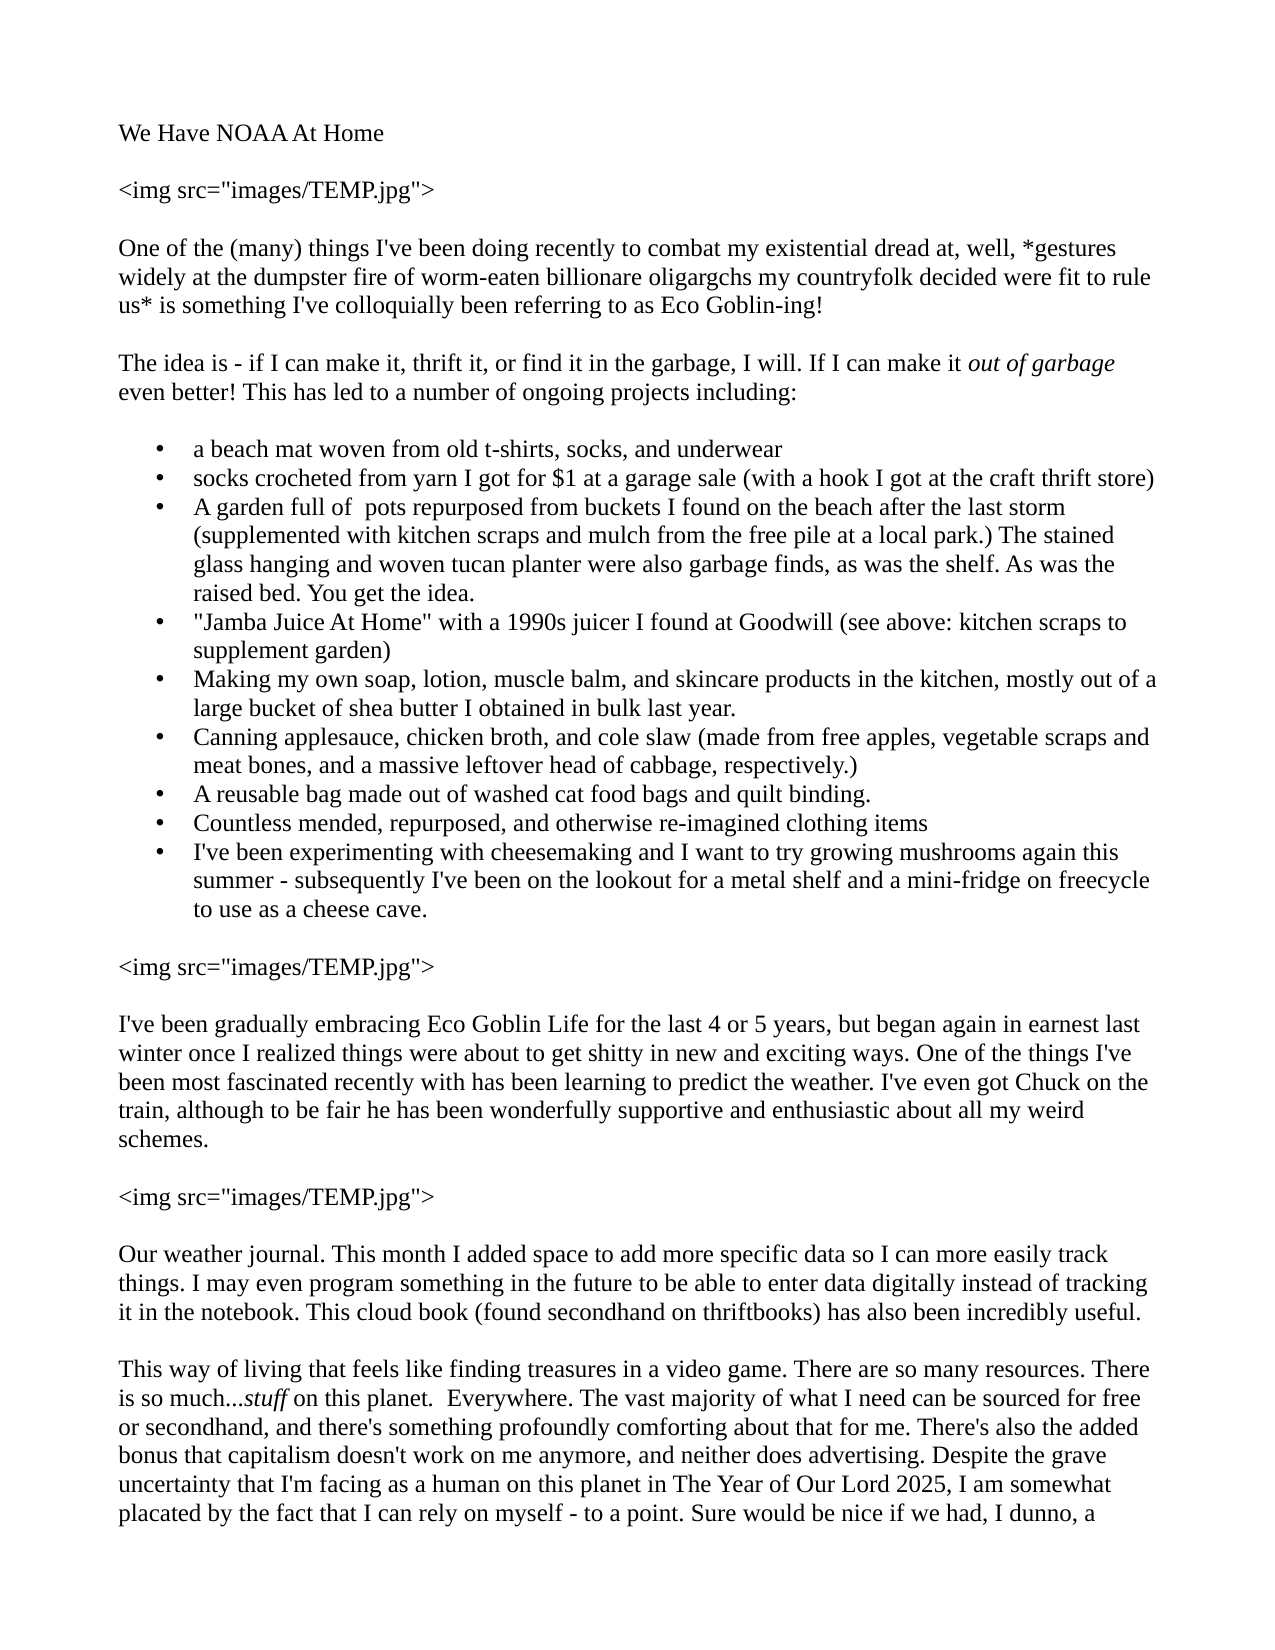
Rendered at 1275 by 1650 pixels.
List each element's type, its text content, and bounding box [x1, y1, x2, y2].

list Making my own soap, lotion, muscle balm, and skincare products in the kitchen, mostly out of a large bucket of shea butter I obtained in bulk last year. [156, 664, 1157, 722]
list a beach mat woven from old t-shirts, socks, and underwear [156, 434, 1157, 463]
list A reusable bag made out of washed cat food bags and quilt binding. [156, 779, 1157, 808]
list Canning applesauce, chicken broth, and cole slaw (made from free apples, vegetable scraps and meat bones, and a massive leftover head of cabbage, respectively.) [156, 722, 1157, 779]
list Countless mended, repurposed, and otherwise re-imagined clothing items [156, 808, 1157, 837]
text <img src="images/TEMP.jpg"> [118, 952, 1157, 981]
text Our weather journal. This month I added space to add more specific data so I can more easily track things. I may even program something in the future to be able to enter data digitally instead of tracking it in the notebook. This cloud book (found secondhand on thriftbooks) has also been incredibly useful. [118, 1239, 1157, 1326]
text <img src="images/TEMP.jpg"> [118, 176, 1157, 204]
text The idea is - if I can make it, thrift it, or find it in the garbage, I will. If I can make it out of garbage even better! This has led to a number of ongoing projects including: [118, 348, 1157, 406]
list A garden full of pots repurposed from buckets I found on the beach after the last storm (supplemented with kitchen scraps and mulch from the free pile at a local park.) The stained glass hanging and woven tucan planter were also garbage finds, as was the shelf. As was the raised bed. You get the idea. [156, 492, 1157, 607]
list "Jamba Juice At Home" with a 1990s juicer I found at Goodwill (see above: kitchen scraps to supplement garden) [156, 607, 1157, 664]
text <img src="images/TEMP.jpg"> [118, 1182, 1157, 1211]
list I've been experimenting with cheesemaking and I want to try growing mushrooms again this summer - subsequently I've been on the lookout for a metal shelf and a mini-fridge on freecycle to use as a cheese cave. [156, 837, 1157, 923]
text We Have NOAA At Home [118, 118, 1157, 147]
text One of the (many) things I've been doing recently to combat my existential dread at, well, *gestures widely at the dumpster fire of worm-eaten billionare oligargchs my countryfolk decided were fit to rule us* is something I've colloquially been referring to as Eco Goblin-ing! [118, 233, 1157, 319]
list socks crocheted from yarn I got for $1 at a garage sale (with a hook I got at the craft thrift store) [156, 463, 1157, 492]
text This way of living that feels like finding treasures in a video game. There are so many resources. There is so much...stuff on this planet. Everywhere. The vast majority of what I need can be sourced for free or secondhand, and there's something profoundly comforting about that for me. There's also the added bonus that capitalism doesn't work on me anymore, and neither does advertising. Despite the grave uncertainty that I'm facing as a human on this planet in The Year of Our Lord 2025, I am somewhat placated by the fact that I can rely on myself - to a point. Sure would be nice if we had, I dunno, a [118, 1354, 1157, 1527]
text I've been gradually embracing Eco Goblin Life for the last 4 or 5 years, but began again in earnest last winter once I realized things were about to get shitty in new and exciting ways. One of the things I've been most fascinated recently with has been learning to predict the weather. I've even got Chuck on the train, although to be fair he has been wonderfully supportive and enthusiastic about all my weird schemes. [118, 1009, 1157, 1153]
